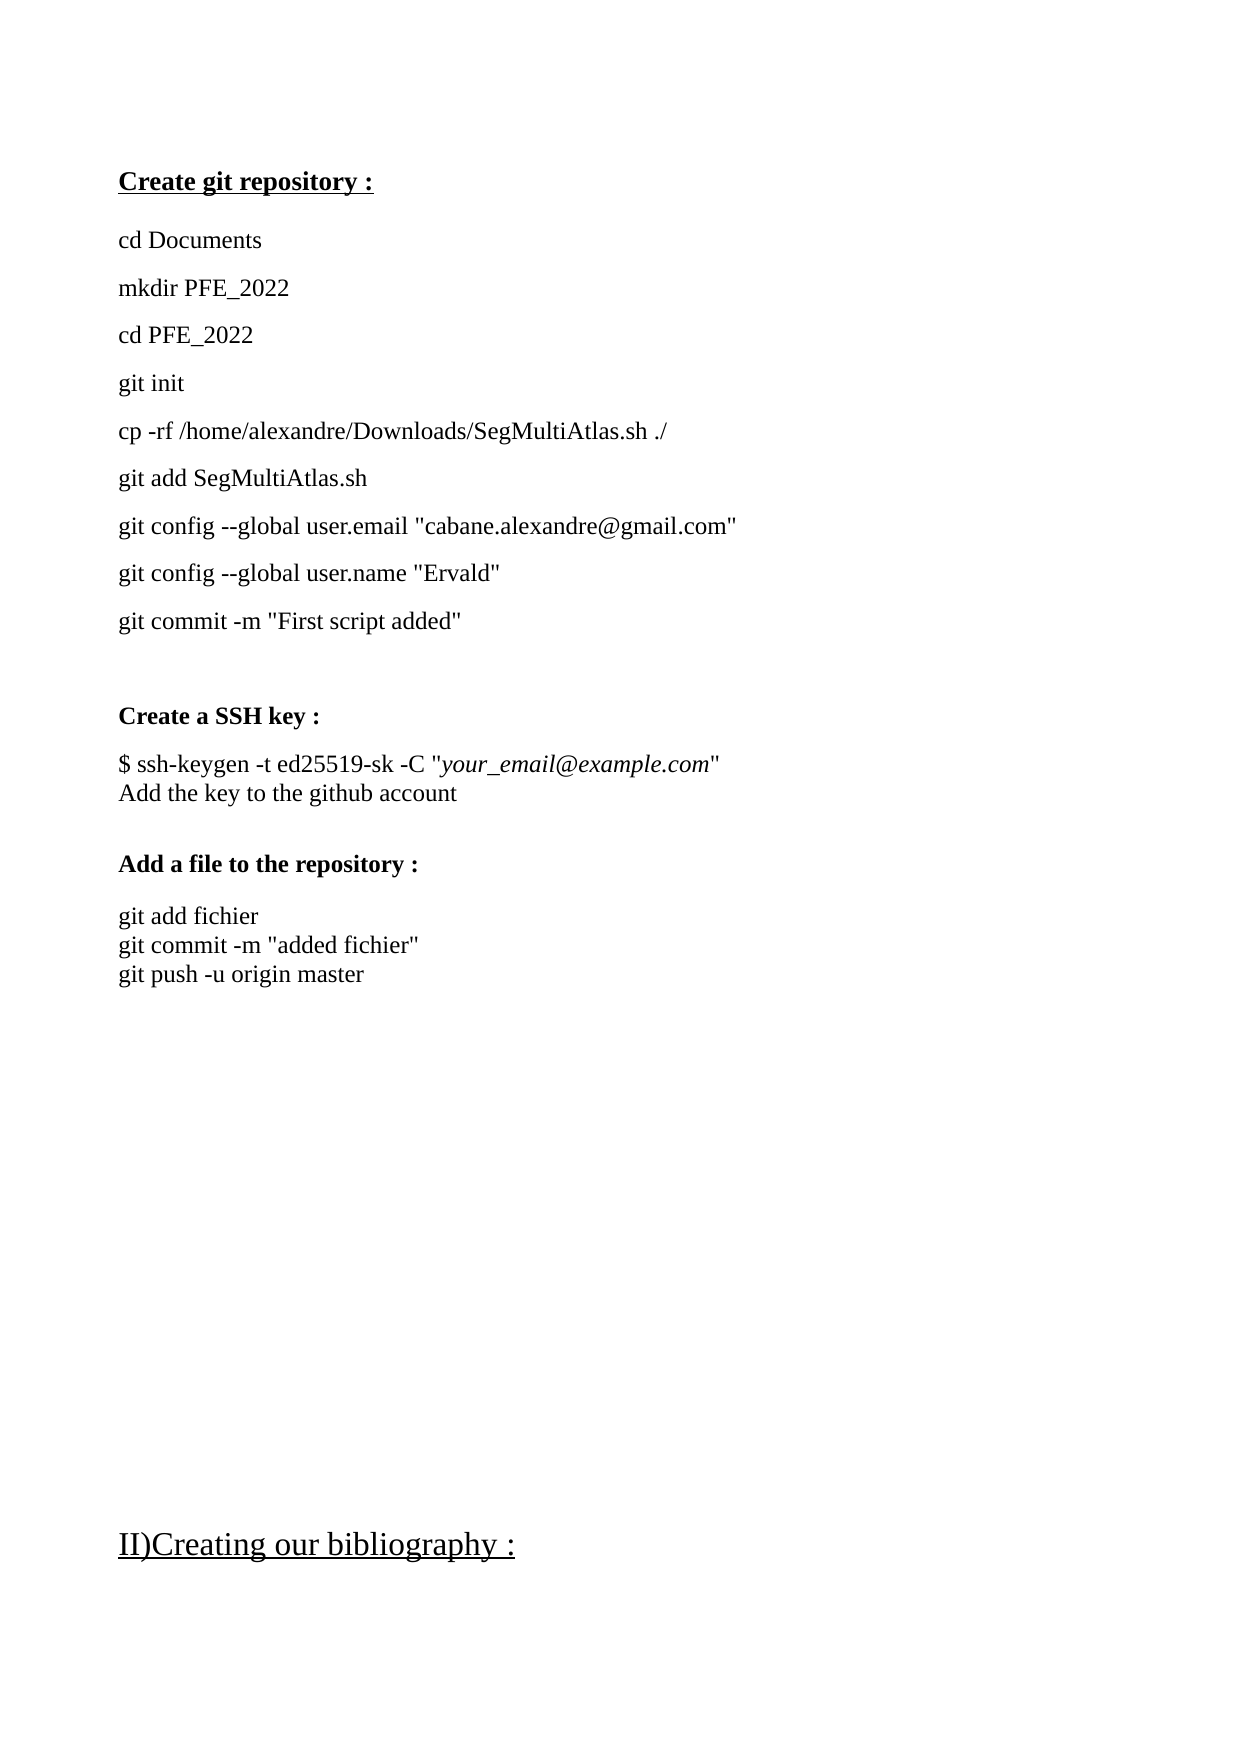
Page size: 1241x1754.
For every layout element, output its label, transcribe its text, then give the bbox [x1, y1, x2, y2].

text git config --global user.name "Ervald" [118, 558, 1122, 587]
text git init [118, 368, 1122, 397]
text Create git repository : [118, 165, 1122, 197]
text git config --global user.email "cabane.alexandre@gmail.com" [118, 511, 1122, 540]
text II)Creating our bibliography : [118, 1524, 1122, 1562]
text Add the key to the github account [118, 778, 1122, 806]
text git commit -m "First script added" [118, 606, 1122, 635]
text cd Documents [118, 225, 1122, 254]
text Add a file to the repository : [118, 849, 1122, 878]
text git add fichier [118, 901, 1122, 930]
text git commit -m "added fichier" [118, 930, 1122, 959]
text mkdir PFE_2022 [118, 273, 1122, 302]
text cd PFE_2022 [118, 321, 1122, 349]
text git add SegMultiAtlas.sh [118, 463, 1122, 492]
text git push -u origin master [118, 959, 1122, 988]
text Create a SSH key : [118, 701, 1122, 730]
text cp -rf /home/alexandre/Downloads/SegMultiAtlas.sh ./ [118, 416, 1122, 444]
text $ ssh-keygen -t ed25519-sk -C "your_email@example.com" [118, 749, 1122, 778]
